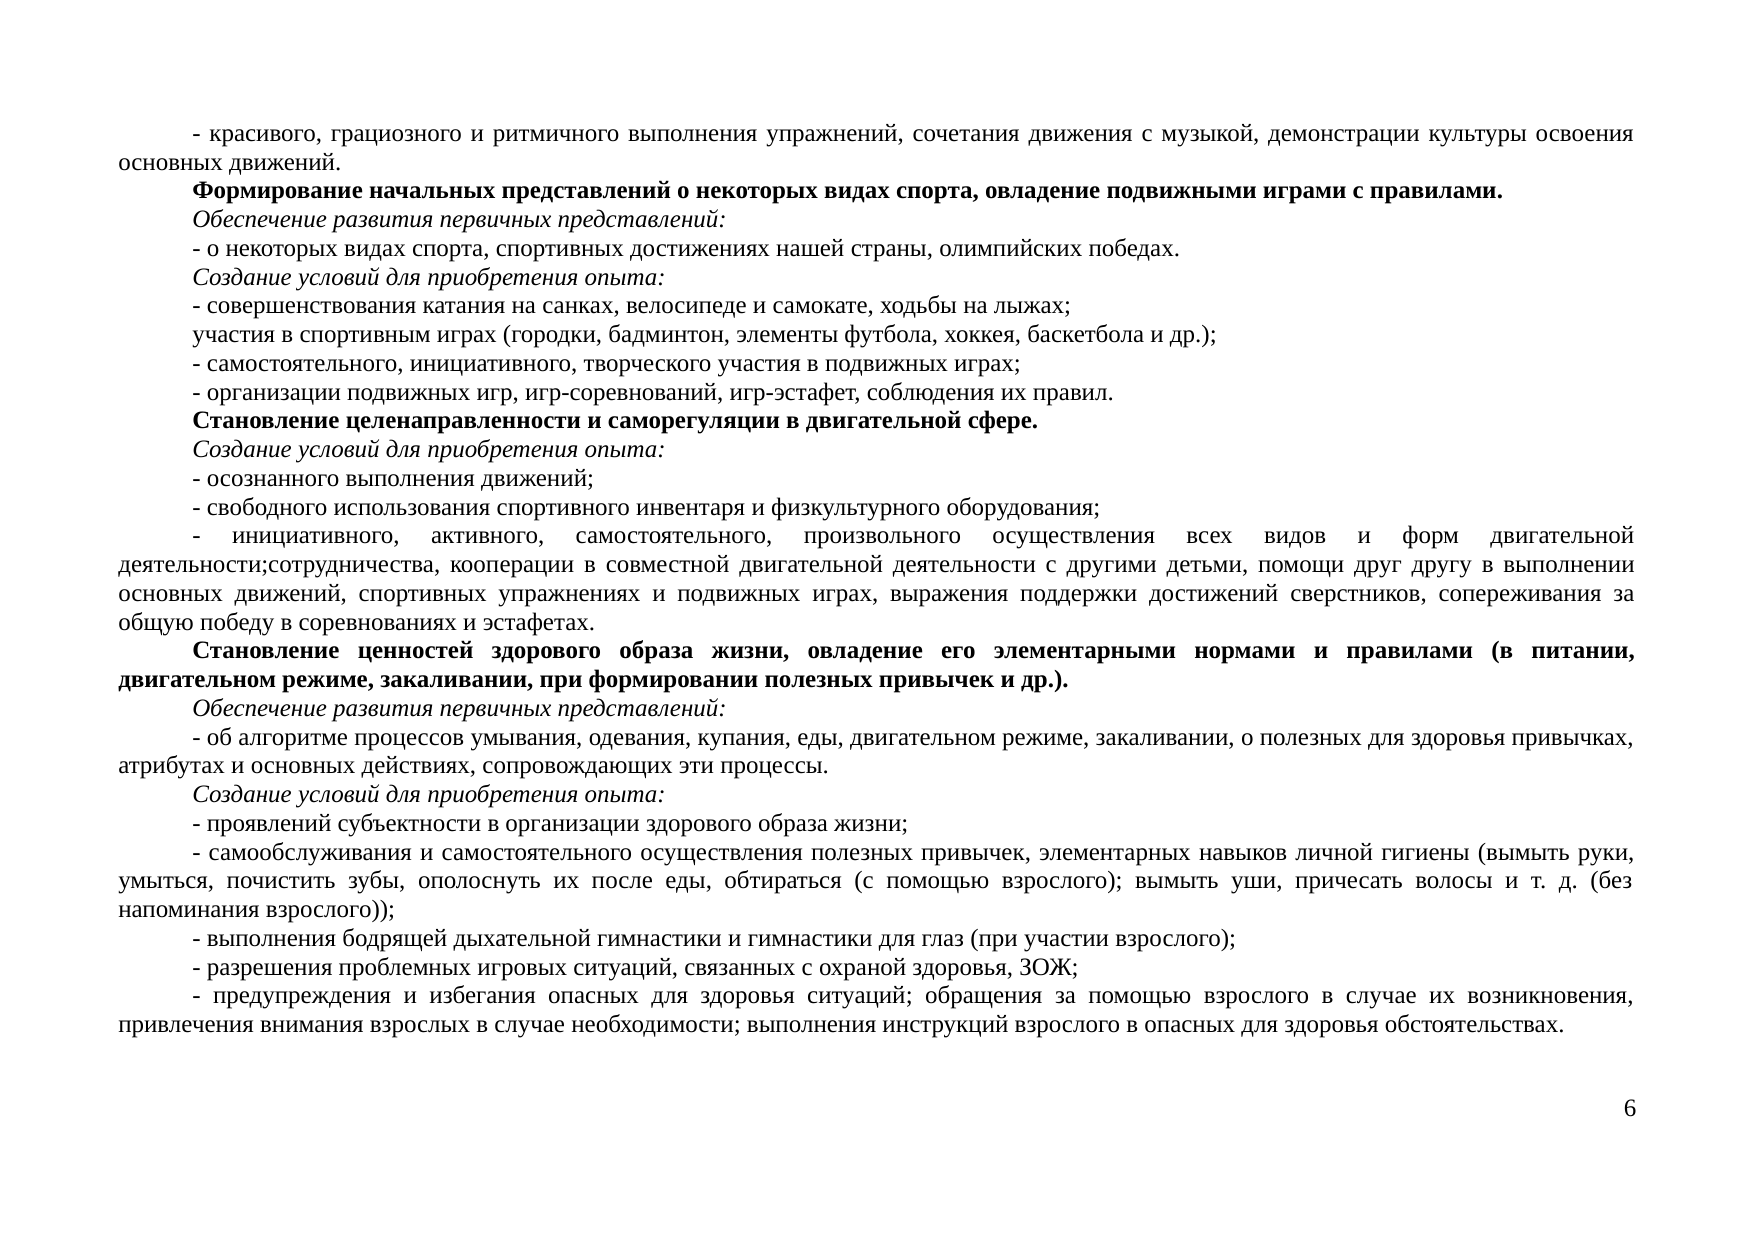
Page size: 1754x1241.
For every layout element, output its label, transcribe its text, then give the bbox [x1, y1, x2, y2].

text - о некоторых видах спорта, спортивных достижениях нашей страны, олимпийских победах. [118, 233, 1636, 262]
text Создание условий для приобретения опыта: [118, 434, 1636, 463]
text - свободного использования спортивного инвентаря и физкультурного оборудования; [118, 492, 1636, 521]
text - самостоятельного, инициативного, творческого участия в подвижных играх; [118, 348, 1636, 377]
text Становление ценностей здорового образа жизни, овладение его элементарными нормами и правилами (в питании, двигательном режиме, закаливании, при формировании полезных привычек и др.). [118, 636, 1636, 693]
text Становление целенаправленности и саморегуляции в двигательной сфере. [118, 406, 1636, 434]
text - предупреждения и избегания опасных для здоровья ситуаций; обращения за помощью взрослого в случае их возникновения, привлечения внимания взрослых в случае необходимости; выполнения инструкций взрослого в опасных для здоровья обстоятельствах. [118, 981, 1636, 1038]
text Обеспечение развития первичных представлений: [118, 204, 1636, 233]
text Обеспечение развития первичных представлений: [118, 693, 1636, 722]
text участия в спортивным играх (городки, бадминтон, элементы футбола, хоккея, баскетбола и др.); [118, 319, 1636, 348]
text Создание условий для приобретения опыта: [118, 779, 1636, 808]
text Формирование начальных представлений о некоторых видах спорта, овладение подвижными играми с правилами. [118, 176, 1636, 204]
text - разрешения проблемных игровых ситуаций, связанных с охраной здоровья, ЗОЖ; [118, 952, 1636, 981]
text - проявлений субъектности в организации здорового образа жизни; [118, 808, 1636, 837]
text - красивого, грациозного и ритмичного выполнения упражнений, сочетания движения с музыкой, демонстрации культуры освоения основных движений. [118, 118, 1636, 176]
text - самообслуживания и самостоятельного осуществления полезных привычек, элементарных навыков личной гигиены (вымыть руки, умыться, почистить зубы, ополоснуть их после еды, обтираться (с помощью взрослого); вымыть уши, причесать волосы и т. д. (без напоминания взрослого)); [118, 837, 1636, 923]
text - об алгоритме процессов умывания, одевания, купания, еды, двигательном режиме, закаливании, о полезных для здоровья привычках, атрибутах и основных действиях, сопровождающих эти процессы. [118, 722, 1636, 779]
text - совершенствования катания на санках, велосипеде и самокате, ходьбы на лыжах; [118, 291, 1636, 319]
text - инициативного, активного, самостоятельного, произвольного осуществления всех видов и форм двигательной деятельности;сотрудничества, кооперации в совместной двигательной деятельности с другими детьми, помощи друг другу в выполнении основных движений, спортивных упражнениях и подвижных играх, выражения поддержки достижений сверстников, сопереживания за общую победу в соревнованиях и эстафетах. [118, 521, 1636, 636]
text - выполнения бодрящей дыхательной гимнастики и гимнастики для глаз (при участии взрослого); [118, 923, 1636, 952]
text - организации подвижных игр, игр-соревнований, игр-эстафет, соблюдения их правил. [118, 377, 1636, 406]
text Создание условий для приобретения опыта: [118, 262, 1636, 291]
text - осознанного выполнения движений; [118, 463, 1636, 492]
